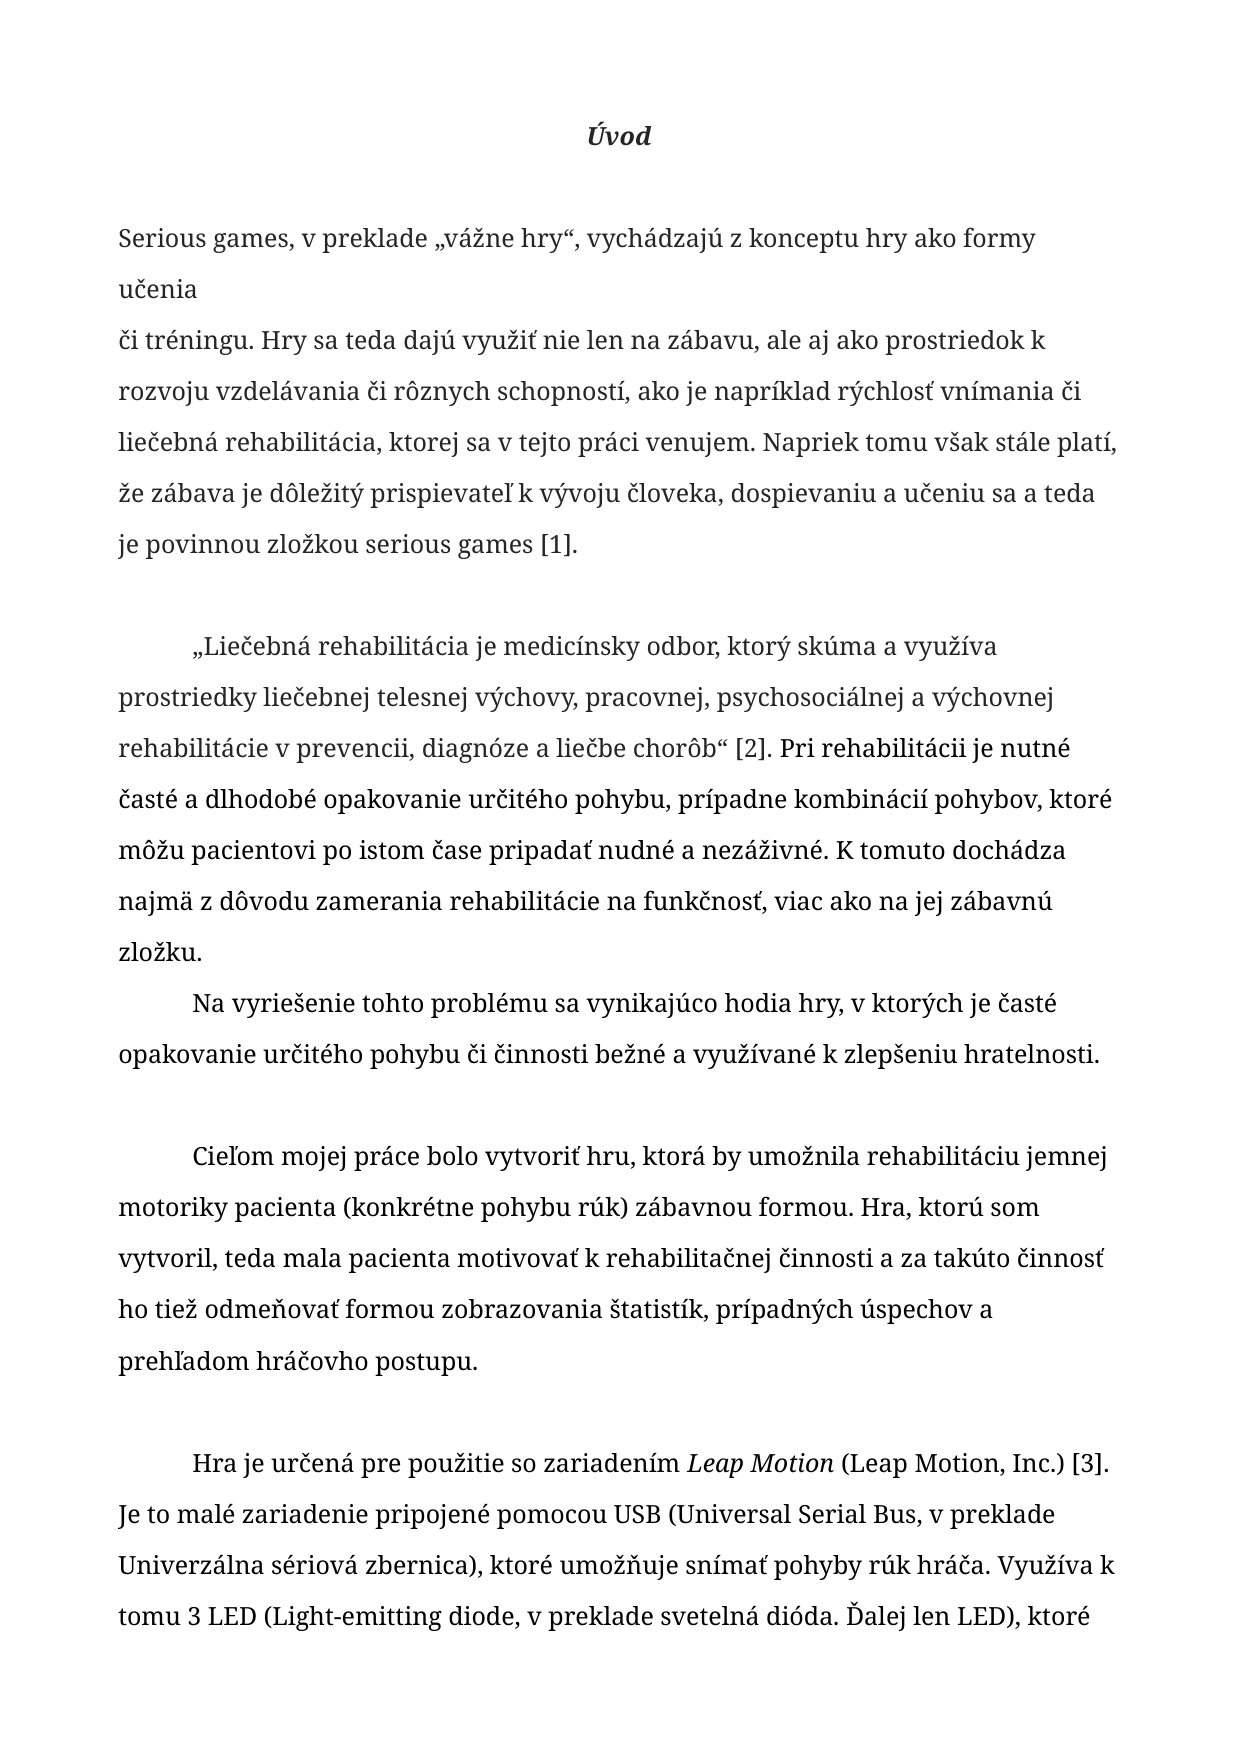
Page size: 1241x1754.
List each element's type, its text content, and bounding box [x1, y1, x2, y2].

text „Liečebná rehabilitácia je medicínsky odbor, ktorý skúma a využíva prostriedky liečebnej telesnej výchovy, pracovnej, psychosociálnej a výchovnej rehabilitácie v prevencii, diagnóze a liečbe chorôb“ [2]. Pri rehabilitácii je nutné časté a dlhodobé opakovanie určitého pohybu, prípadne kombinácií pohybov, ktoré môžu pacientovi po istom čase pripadať nudné a nezáživné. K tomuto dochádza najmä z dôvodu zamerania rehabilitácie na funkčnosť, viac ako na jej zábavnú zložku. [118, 628, 1122, 969]
text Na vyriešenie tohto problému sa vynikajúco hodia hry, v ktorých je časté opakovanie určitého pohybu či činnosti bežné a využívané k zlepšeniu hratelnosti. [118, 986, 1122, 1122]
text Hra je určená pre použitie so zariadením Leap Motion (Leap Motion, Inc.) [3]. Je to malé zariadenie pripojené pomocou USB (Universal Serial Bus, v preklade Univerzálna sériová zbernica), ktoré umožňuje snímať pohyby rúk hráča. Využíva k tomu 3 LED (Light-emitting diode, v preklade svetelná dióda. Ďalej len LED), ktoré [118, 1445, 1122, 1632]
text či tréningu. Hry sa teda dajú využiť nie len na zábavu, ale aj ako prostriedok k rozvoju vzdelávania či rôznych schopností, ako je napríklad rýchlosť vnímania či liečebná rehabilitácia, ktorej sa v tejto práci venujem. Napriek tomu však stále platí, že zábava je dôležitý prispievateľ k vývoju človeka, dospievaniu a učeniu sa a teda je povinnou zložkou serious games [1]. [118, 322, 1122, 612]
text Serious games, v preklade „vážne hry“, vychádzajú z konceptu hry ako formy učenia [118, 220, 1122, 305]
text Cieľom mojej práce bolo vytvoriť hru, ktorá by umožnila rehabilitáciu jemnej motoriky pacienta (konkrétne pohybu rúk) zábavnou formou. Hra, ktorú som vytvoril, teda mala pacienta motivovať k rehabilitačnej činnosti a za takúto činnosť ho tiež odmeňovať formou zobrazovania štatistík, prípadných úspechov a prehľadom hráčovho postupu. [118, 1139, 1122, 1377]
text Úvod [118, 118, 1122, 152]
